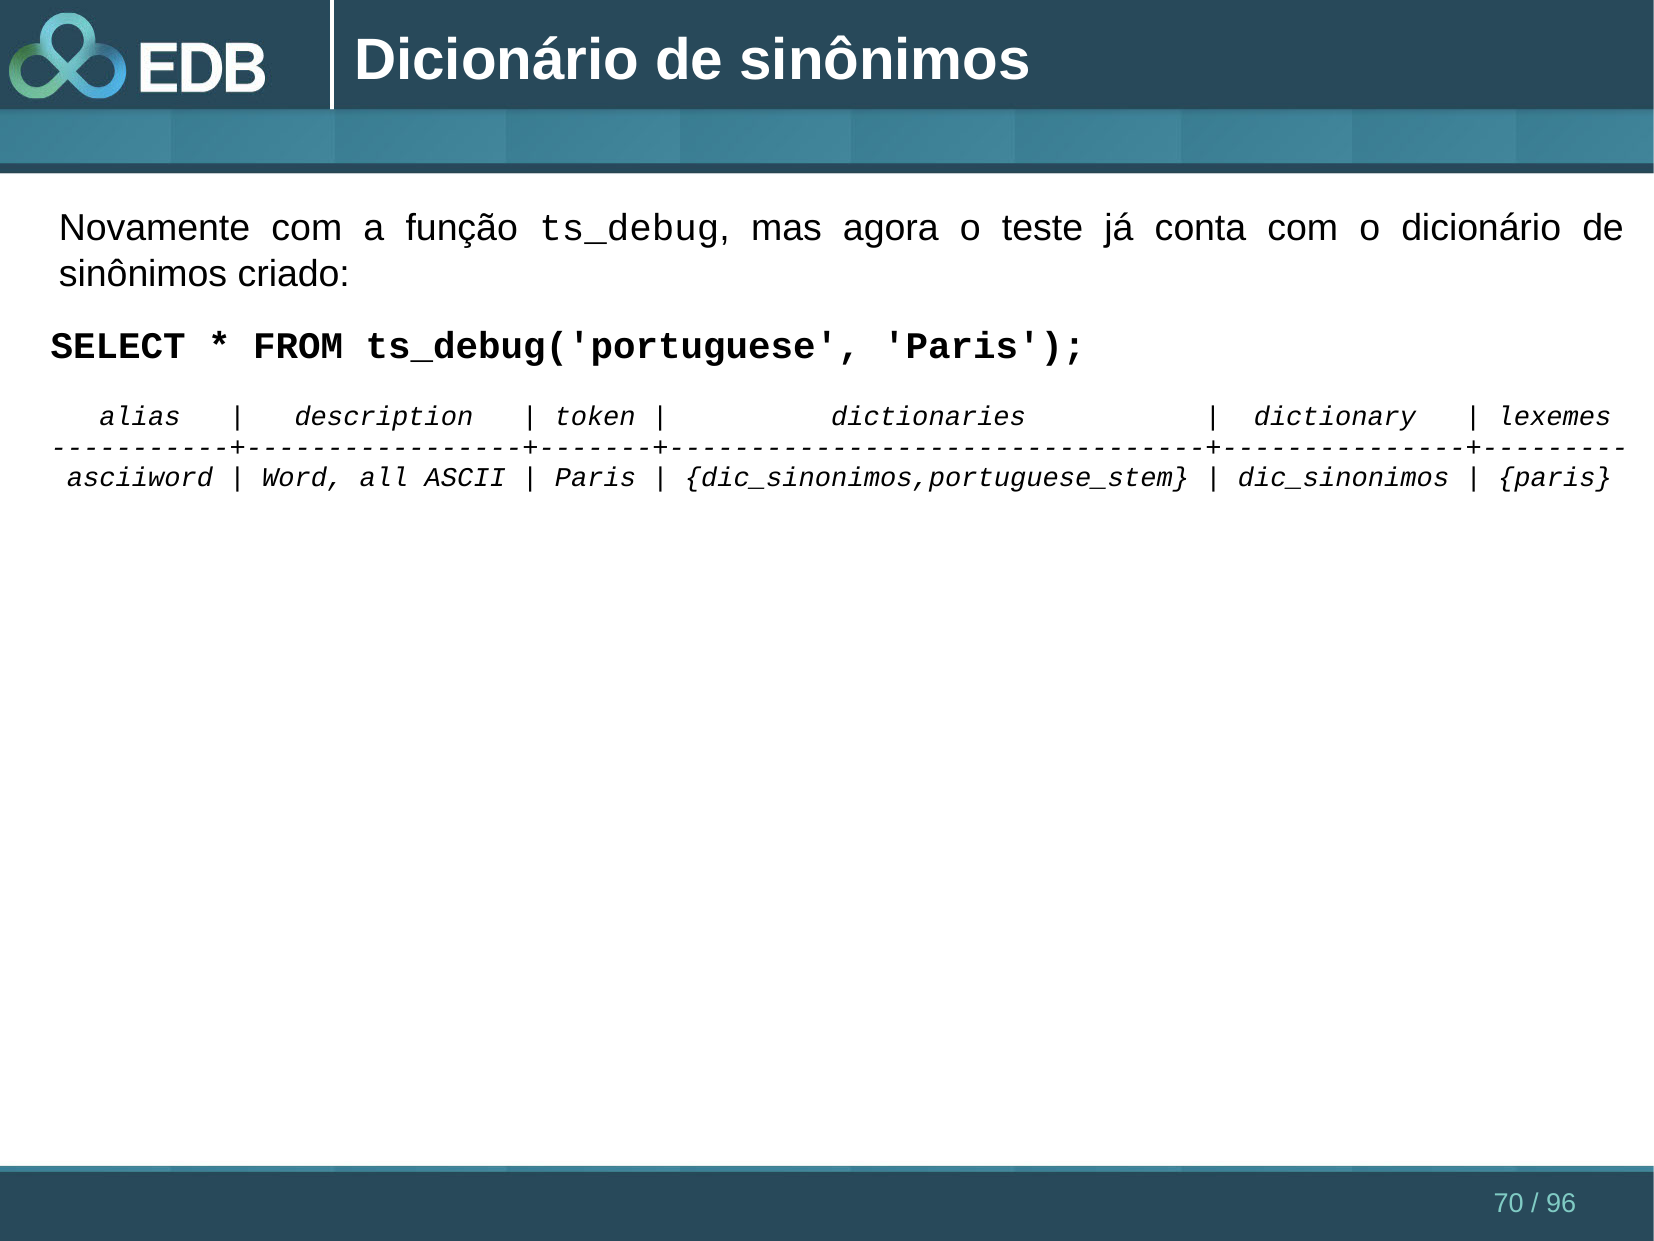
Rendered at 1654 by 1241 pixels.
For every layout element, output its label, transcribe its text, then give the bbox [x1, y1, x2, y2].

list Novamente com a função ts_debug, mas agora o teste já conta com o dicionário de sinônimos criado: [59, 206, 1625, 296]
title Dicionário de sinônimos [354, 0, 1625, 125]
picture [0, 0, 1654, 1241]
text_box SELECT * FROM ts_debug('portuguese', 'Paris'); alias | description | token | dictionaries | dictionary | lexemes -----------+-----------------+-------+---------------------------------+---------------+--------- asciiword | Word, all ASCII | Paris | {dic_sinonimos,portuguese_stem} | dic_sinonimos | {paris} [35, 320, 1642, 502]
